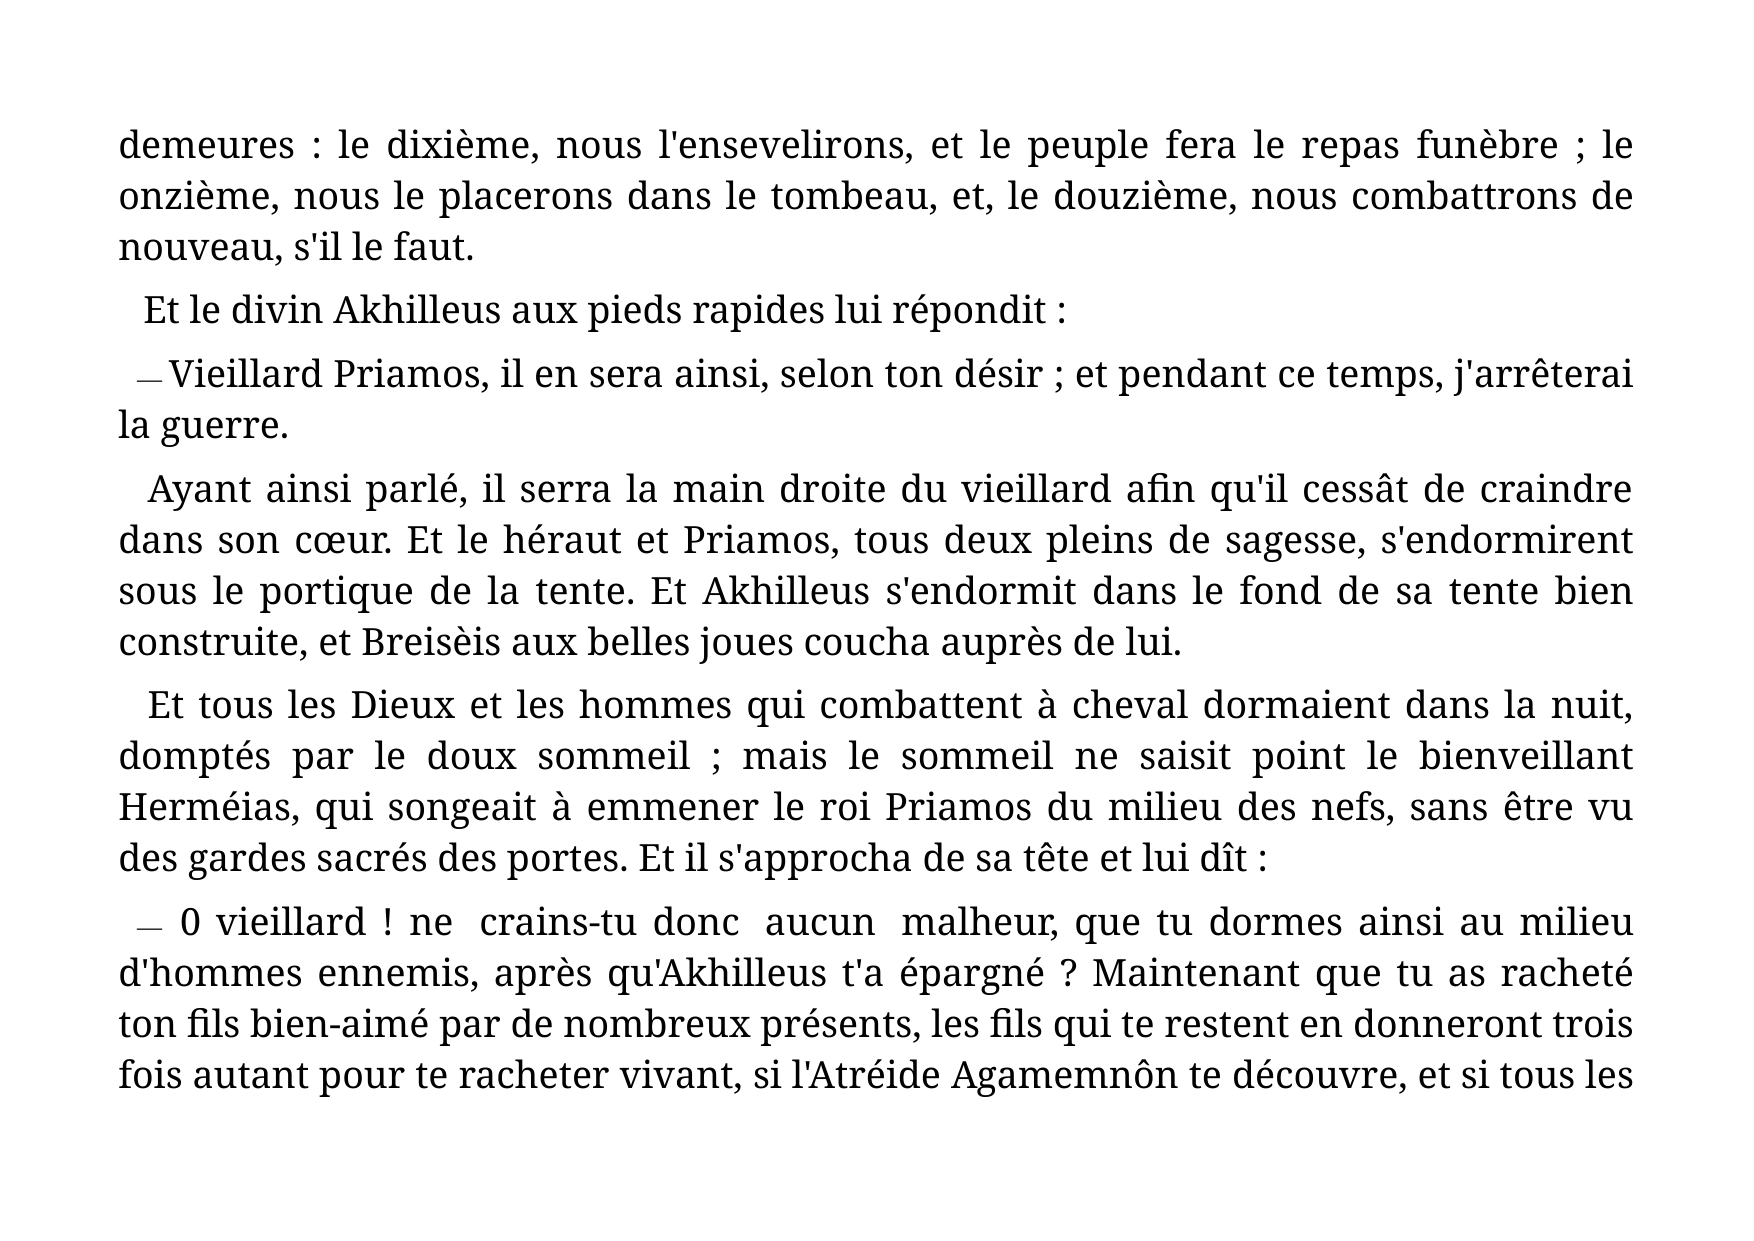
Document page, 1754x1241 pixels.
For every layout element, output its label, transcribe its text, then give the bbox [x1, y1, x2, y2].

text Ayant ainsi parlé, il serra la main droite du vieillard afin qu'il cessât de craindre dans son cœur. Et le héraut et Priamos, tous deux pleins de sagesse, s'endormirent sous le portique de la tente. Et Akhilleus s'endormit dans le fond de sa tente bien construite, et Breisèis aux belles joues coucha auprès de lui. [118, 462, 1636, 666]
text Et le divin Akhilleus aux pieds rapides lui répondit : [118, 284, 1636, 335]
text — 0 vieillard ! ne crains-tu donc aucun malheur, que tu dormes ainsi au milieu d'hommes ennemis, après qu'Akhilleus t'a épargné ? Maintenant que tu as racheté ton fils bien-aimé par de nombreux présents, les fils qui te restent en donneront trois fois autant pour te racheter vivant, si l'Atréide Agamemnôn te découvre, et si tous les [118, 895, 1636, 1099]
text Et tous les Dieux et les hommes qui combattent à cheval dormaient dans la nuit, domptés par le doux sommeil ; mais le sommeil ne saisit point le bienveillant Herméias, qui songeait à emmener le roi Priamos du milieu des nefs, sans être vu des gardes sacrés des portes. Et il s'approcha de sa tête et lui dît : [118, 678, 1636, 883]
text demeures : le dixième, nous l'ensevelirons, et le peuple fera le repas funèbre ; le onzième, nous le placerons dans le tombeau, et, le douzième, nous combattrons de nouveau, s'il le faut. [118, 118, 1636, 271]
text — Vieillard Priamos, il en sera ainsi, selon ton désir ; et pendant ce temps, j'arrêterai la guerre. [118, 347, 1636, 449]
